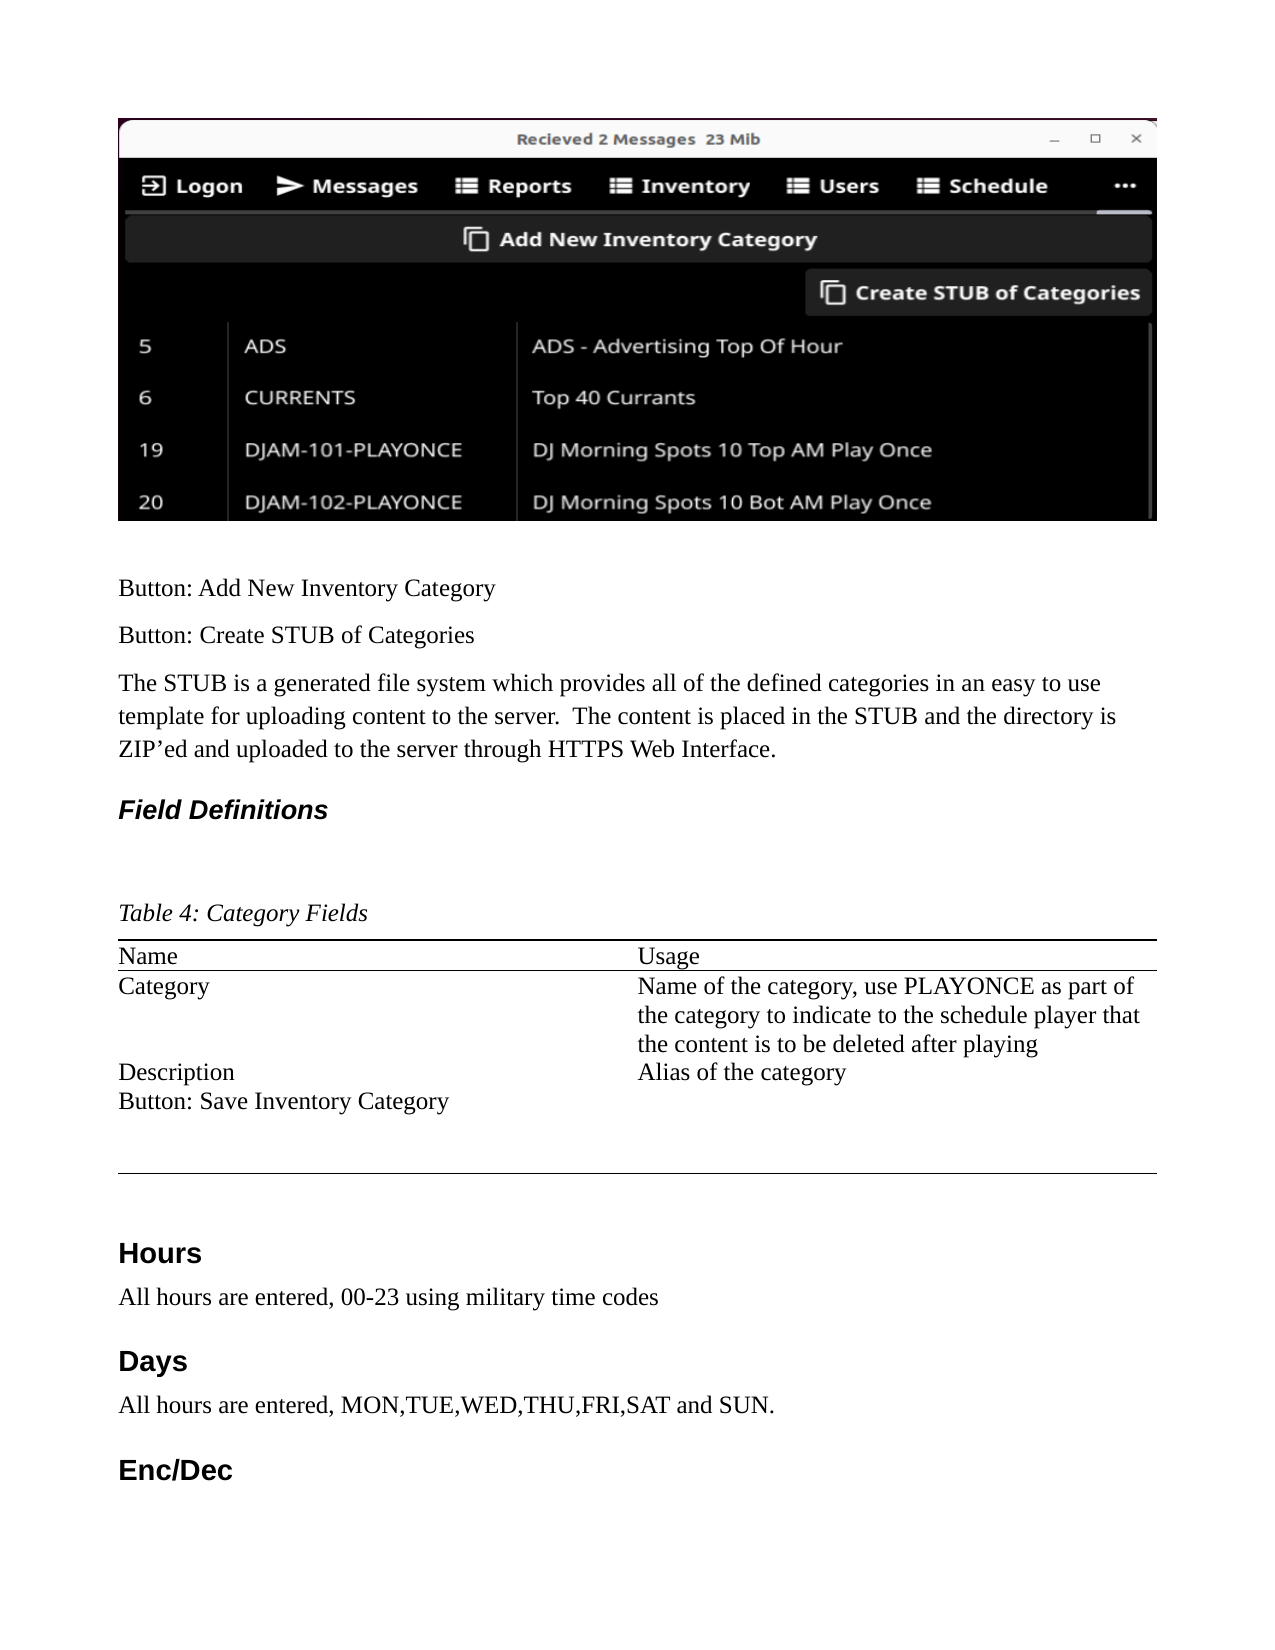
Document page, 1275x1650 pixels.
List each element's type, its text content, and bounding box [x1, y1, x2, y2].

text Button: Add New Inventory Category [118, 573, 1157, 602]
subtitle Days [118, 1344, 1157, 1378]
table_header Name [118, 941, 637, 970]
text Button: Create STUB of Categories [118, 621, 1157, 649]
text The STUB is a generated file system which provides all of the defined categories in an easy to use template for uploading content to the server. The content is placed in the STUB and the directory is ZIP’ed and uploaded to the server through HTTPS Web Interface. [118, 668, 1157, 763]
table_cell [118, 1144, 637, 1172]
subtitle Hours [118, 1236, 1157, 1270]
subtitle Enc/Dec [118, 1453, 1157, 1486]
picture [118, 118, 1157, 521]
table_header Usage [638, 941, 1157, 970]
table_cell [118, 1115, 637, 1144]
table_cell Category [118, 971, 637, 1057]
table_cell [638, 1115, 1157, 1144]
table_cell Name of the category, use PLAYONCE as part of the category to indicate to the schedule player that the content is to be deleted after playing [638, 971, 1157, 1057]
subtitle Field Definitions [118, 794, 1157, 826]
table_cell [638, 1144, 1157, 1172]
text Table 4: Category Fields [118, 898, 1157, 927]
text All hours are entered, 00-23 using military time codes [118, 1282, 1157, 1311]
table_cell Alias of the category [638, 1058, 1157, 1086]
text All hours are entered, MON,TUE,WED,THU,FRI,SAT and SUN. [118, 1391, 1157, 1419]
table_cell Description [118, 1058, 637, 1086]
table_cell Button: Save Inventory Category [118, 1086, 637, 1115]
table_cell [638, 1086, 1157, 1115]
